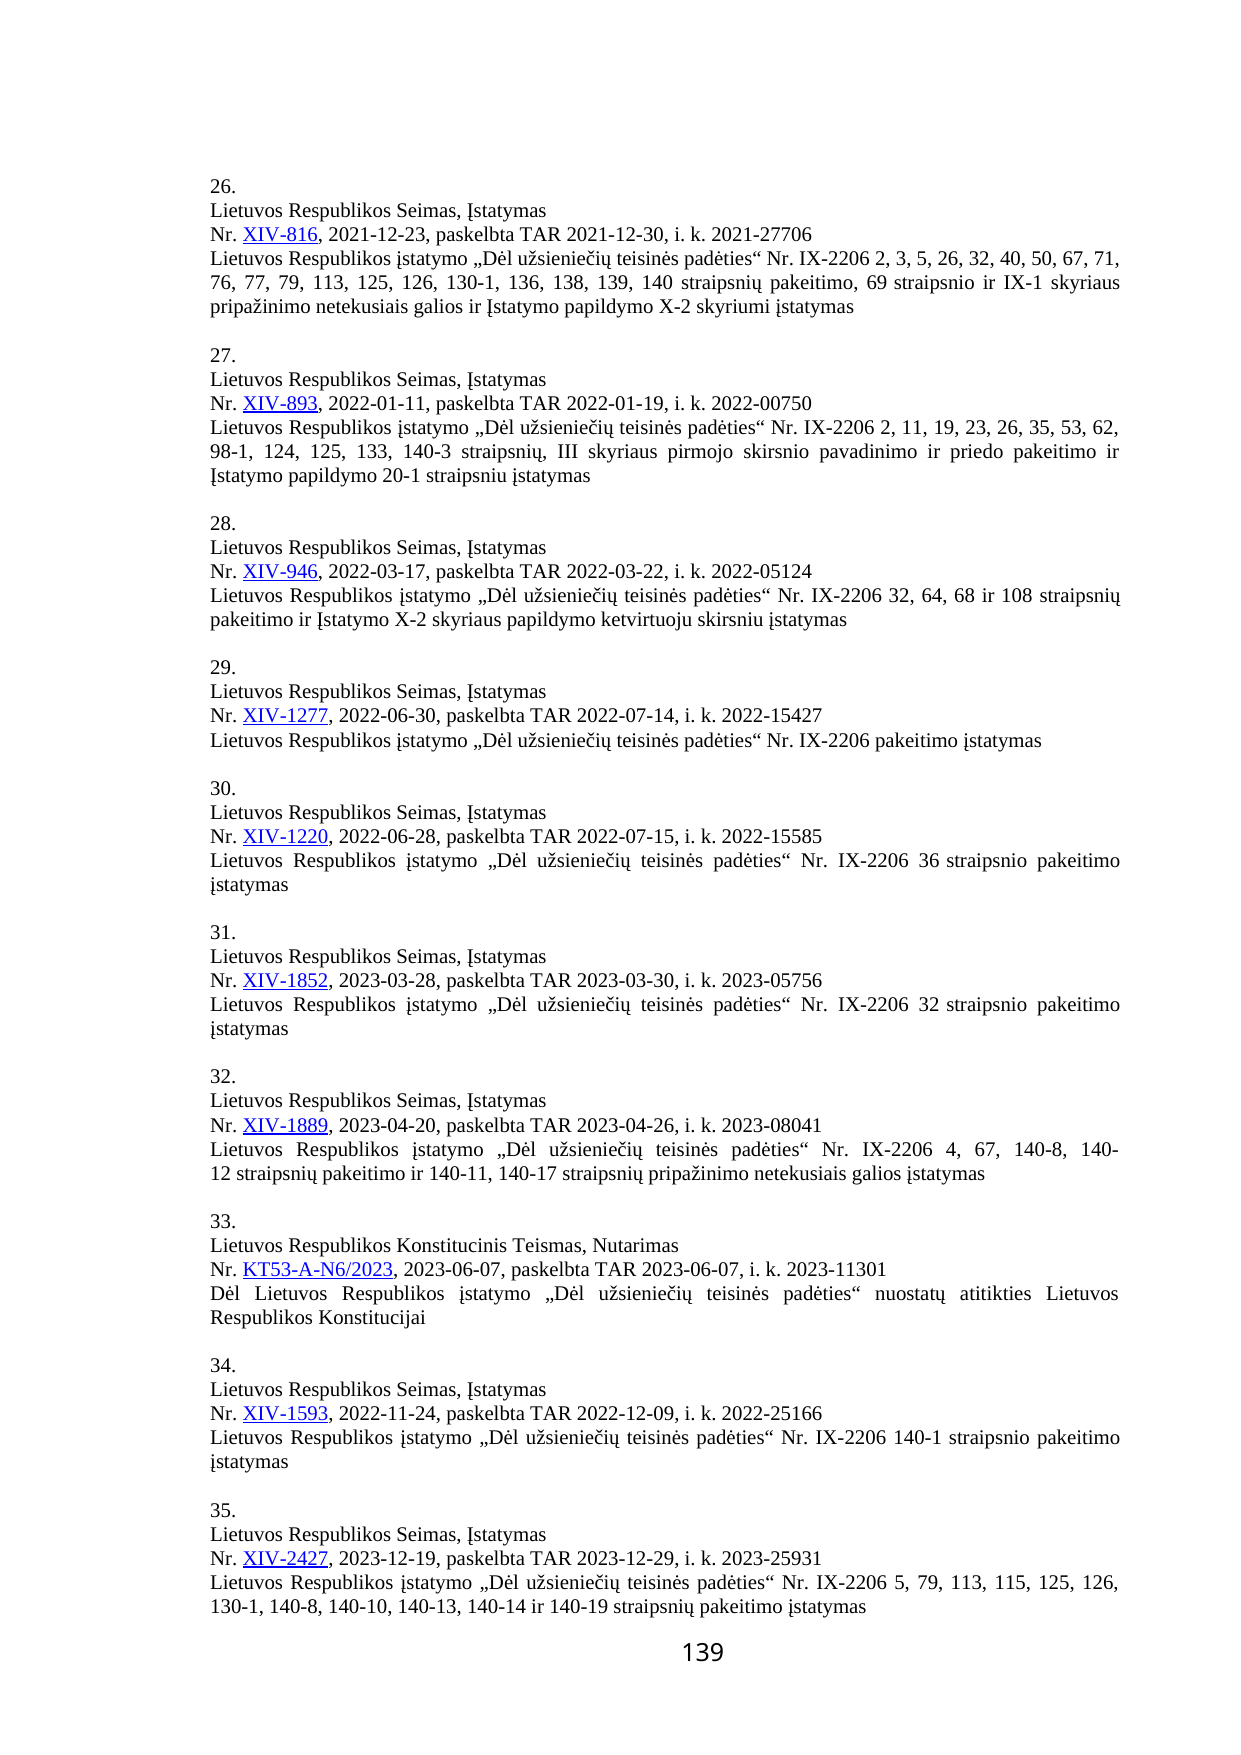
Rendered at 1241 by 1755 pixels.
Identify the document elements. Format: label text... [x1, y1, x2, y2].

text 27. [210, 342, 1120, 367]
text Lietuvos Respublikos Seimas, Įstatymas [210, 367, 1120, 391]
text Lietuvos Respublikos Seimas, Įstatymas [210, 1522, 1120, 1546]
text Nr. XIV-893, 2022-01-11, paskelbta TAR 2022-01-19, i. k. 2022-00750 [210, 391, 1120, 415]
text Lietuvos Respublikos įstatymo „Dėl užsieniečių teisinės padėties“ Nr. IX-2206 32 straipsnio pakeitimo įstatymas [210, 992, 1120, 1040]
text Nr. KT53-A-N6/2023, 2023-06-07, paskelbta TAR 2023-06-07, i. k. 2023-11301 [210, 1257, 1120, 1281]
text Nr. XIV-816, 2021-12-23, paskelbta TAR 2021-12-30, i. k. 2021-27706 [210, 222, 1120, 246]
text Lietuvos Respublikos Seimas, Įstatymas [210, 679, 1120, 703]
text Nr. XIV-2427, 2023-12-19, paskelbta TAR 2023-12-29, i. k. 2023-25931 [210, 1546, 1120, 1570]
text Lietuvos Respublikos įstatymo „Dėl užsieniečių teisinės padėties“ Nr. IX-2206 32, 64, 68 ir 108 straipsnių pakeitimo ir Įstatymo X-2 skyriaus papildymo ketvirtuoju skirsniu įstatymas [210, 583, 1120, 631]
text Nr. XIV-1220, 2022-06-28, paskelbta TAR 2022-07-15, i. k. 2022-15585 [210, 824, 1120, 848]
text Lietuvos Respublikos Seimas, Įstatymas [210, 1377, 1120, 1401]
text Lietuvos Respublikos įstatymo „Dėl užsieniečių teisinės padėties“ Nr. IX-2206 5, 79, 113, 115, 125, 126, 130-1, 140-8, 140-10, 140-13, 140-14 ir 140-19 straipsnių pakeitimo įstatymas [210, 1570, 1120, 1618]
text 26. [210, 174, 1120, 198]
text Lietuvos Respublikos įstatymo „Dėl užsieniečių teisinės padėties“ Nr. IX-2206 pakeitimo įstatymas [210, 727, 1120, 752]
text Lietuvos Respublikos Seimas, Įstatymas [210, 800, 1120, 824]
text Nr. XIV-946, 2022-03-17, paskelbta TAR 2022-03-22, i. k. 2022-05124 [210, 559, 1120, 583]
text 31. [210, 920, 1120, 944]
text 32. [210, 1064, 1120, 1088]
text 34. [210, 1353, 1120, 1377]
text Lietuvos Respublikos įstatymo „Dėl užsieniečių teisinės padėties“ Nr. IX-2206 2, 3, 5, 26, 32, 40, 50, 67, 71, 76, 77, 79, 113, 125, 126, 130-1, 136, 138, 139, 140 straipsnių pakeitimo, 69 straipsnio ir IX-1 skyriaus pripažinimo netekusiais galios ir Įstatymo papildymo X-2 skyriumi įstatymas [210, 246, 1120, 318]
text Lietuvos Respublikos įstatymo „Dėl užsieniečių teisinės padėties“ Nr. IX-2206 2, 11, 19, 23, 26, 35, 53, 62, 98-1, 124, 125, 133, 140-3 straipsnių, III skyriaus pirmojo skirsnio pavadinimo ir priedo pakeitimo ir Įstatymo papildymo 20-1 straipsniu įstatymas [210, 415, 1120, 487]
text Lietuvos Respublikos įstatymo „Dėl užsieniečių teisinės padėties“ Nr. IX-2206 4, 67, 140-8, 140-12 straipsnių pakeitimo ir 140-11, 140-17 straipsnių pripažinimo netekusiais galios įstatymas [210, 1137, 1120, 1185]
text 30. [210, 776, 1120, 800]
text 33. [210, 1209, 1120, 1233]
text 35. [210, 1497, 1120, 1522]
text Nr. XIV-1889, 2023-04-20, paskelbta TAR 2023-04-26, i. k. 2023-08041 [210, 1112, 1120, 1137]
text 29. [210, 655, 1120, 679]
text Lietuvos Respublikos Seimas, Įstatymas [210, 535, 1120, 559]
text Lietuvos Respublikos Seimas, Įstatymas [210, 1088, 1120, 1112]
text Nr. XIV-1277, 2022-06-30, paskelbta TAR 2022-07-14, i. k. 2022-15427 [210, 703, 1120, 727]
text Lietuvos Respublikos Seimas, Įstatymas [210, 944, 1120, 968]
text 28. [210, 511, 1120, 535]
text Lietuvos Respublikos įstatymo „Dėl užsieniečių teisinės padėties“ Nr. IX-2206 36 straipsnio pakeitimo įstatymas [210, 848, 1120, 896]
text Lietuvos Respublikos Konstitucinis Teismas, Nutarimas [210, 1233, 1120, 1257]
text Lietuvos Respublikos įstatymo „Dėl užsieniečių teisinės padėties“ Nr. IX-2206 140-1 straipsnio pakeitimo įstatymas [210, 1425, 1120, 1473]
text Dėl Lietuvos Respublikos įstatymo „Dėl užsieniečių teisinės padėties“ nuostatų atitikties Lietuvos Respublikos Konstitucijai [210, 1281, 1120, 1329]
text Nr. XIV-1593, 2022-11-24, paskelbta TAR 2022-12-09, i. k. 2022-25166 [210, 1401, 1120, 1425]
text Lietuvos Respublikos Seimas, Įstatymas [210, 198, 1120, 222]
text Nr. XIV-1852, 2023-03-28, paskelbta TAR 2023-03-30, i. k. 2023-05756 [210, 968, 1120, 992]
